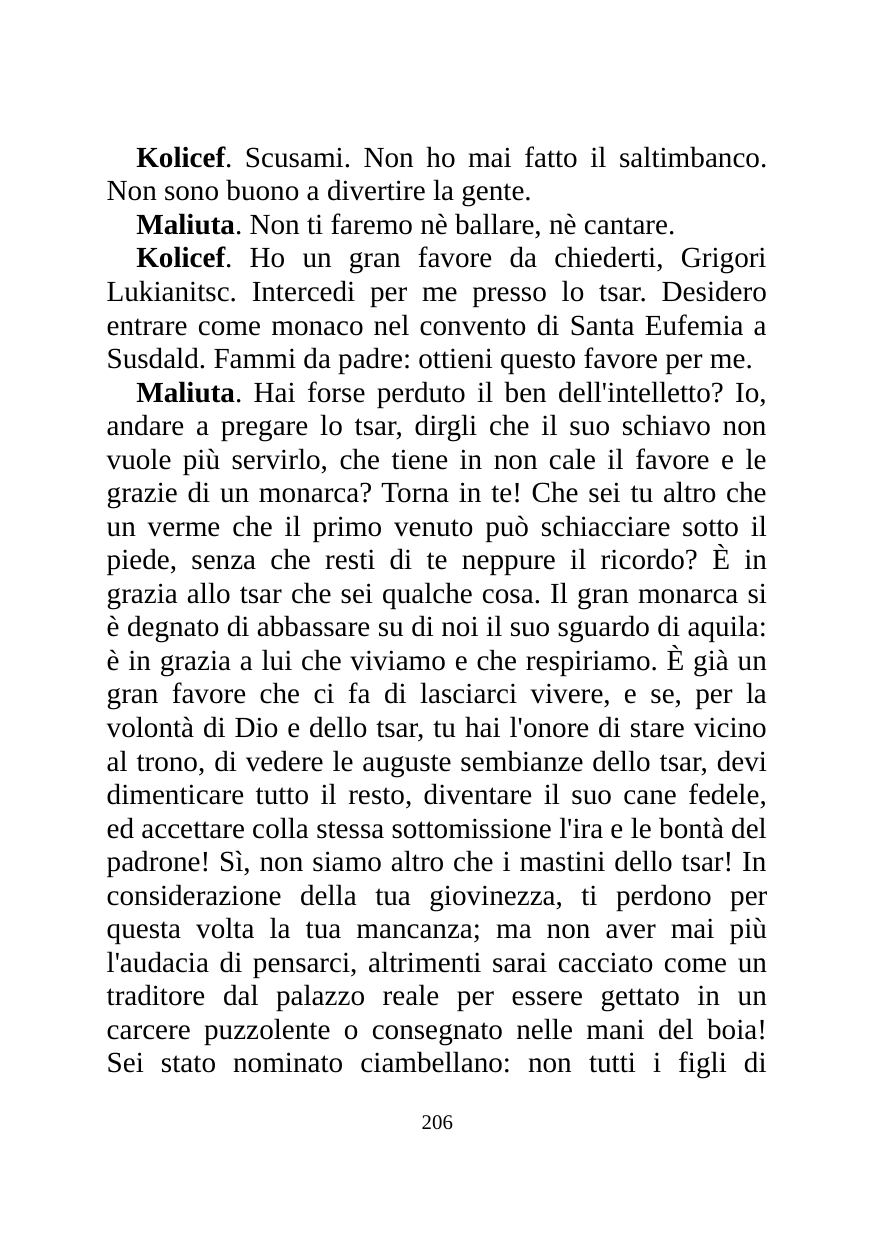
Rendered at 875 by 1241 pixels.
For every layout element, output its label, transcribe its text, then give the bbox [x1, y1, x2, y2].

text Maliuta. Non ti faremo nè ballare, nè cantare. [106, 207, 768, 241]
text Maliuta. Hai forse perduto il ben dell'intelletto? Io, andare a pregare lo tsar, dirgli che il suo schiavo non vuole più servirlo, che tiene in non cale il favore e le grazie di un monarca? Torna in te! Che sei tu altro che un verme che il primo venuto può schiacciare sotto il piede, senza che resti di te neppure il ricordo? È in grazia allo tsar che sei qualche cosa. Il gran monarca si è degnato di abbassare su di noi il suo sguardo di aquila: è in grazia a lui che viviamo e che respiriamo. È già un gran favore che ci fa di lasciarci vivere, e se, per la volontà di Dio e dello tsar, tu hai l'onore di stare vicino al trono, di vedere le auguste sembianze dello tsar, devi dimenticare tutto il resto, diventare il suo cane fedele, ed accettare colla stessa sottomissione l'ira e le bontà del padrone! Sì, non siamo altro che i mastini dello tsar! In considerazione della tua giovinezza, ti perdono per questa volta la tua mancanza; ma non aver mai più l'audacia di pensarci, altrimenti sarai cacciato come un traditore dal palazzo reale per essere gettato in un carcere puzzolente o consegnato nelle mani del boia! Sei stato nominato ciambellano: non tutti i figli di [106, 375, 768, 1079]
text Kolicef. Scusami. Non ho mai fatto il saltimbanco. Non sono buono a divertire la gente. [106, 140, 768, 207]
text Kolicef. Ho un gran favore da chiederti, Grigori Lukianitsc. Intercedi per me presso lo tsar. Desidero entrare come monaco nel convento di Santa Eufemia a Susdald. Fammi da padre: ottieni questo favore per me. [106, 241, 768, 375]
